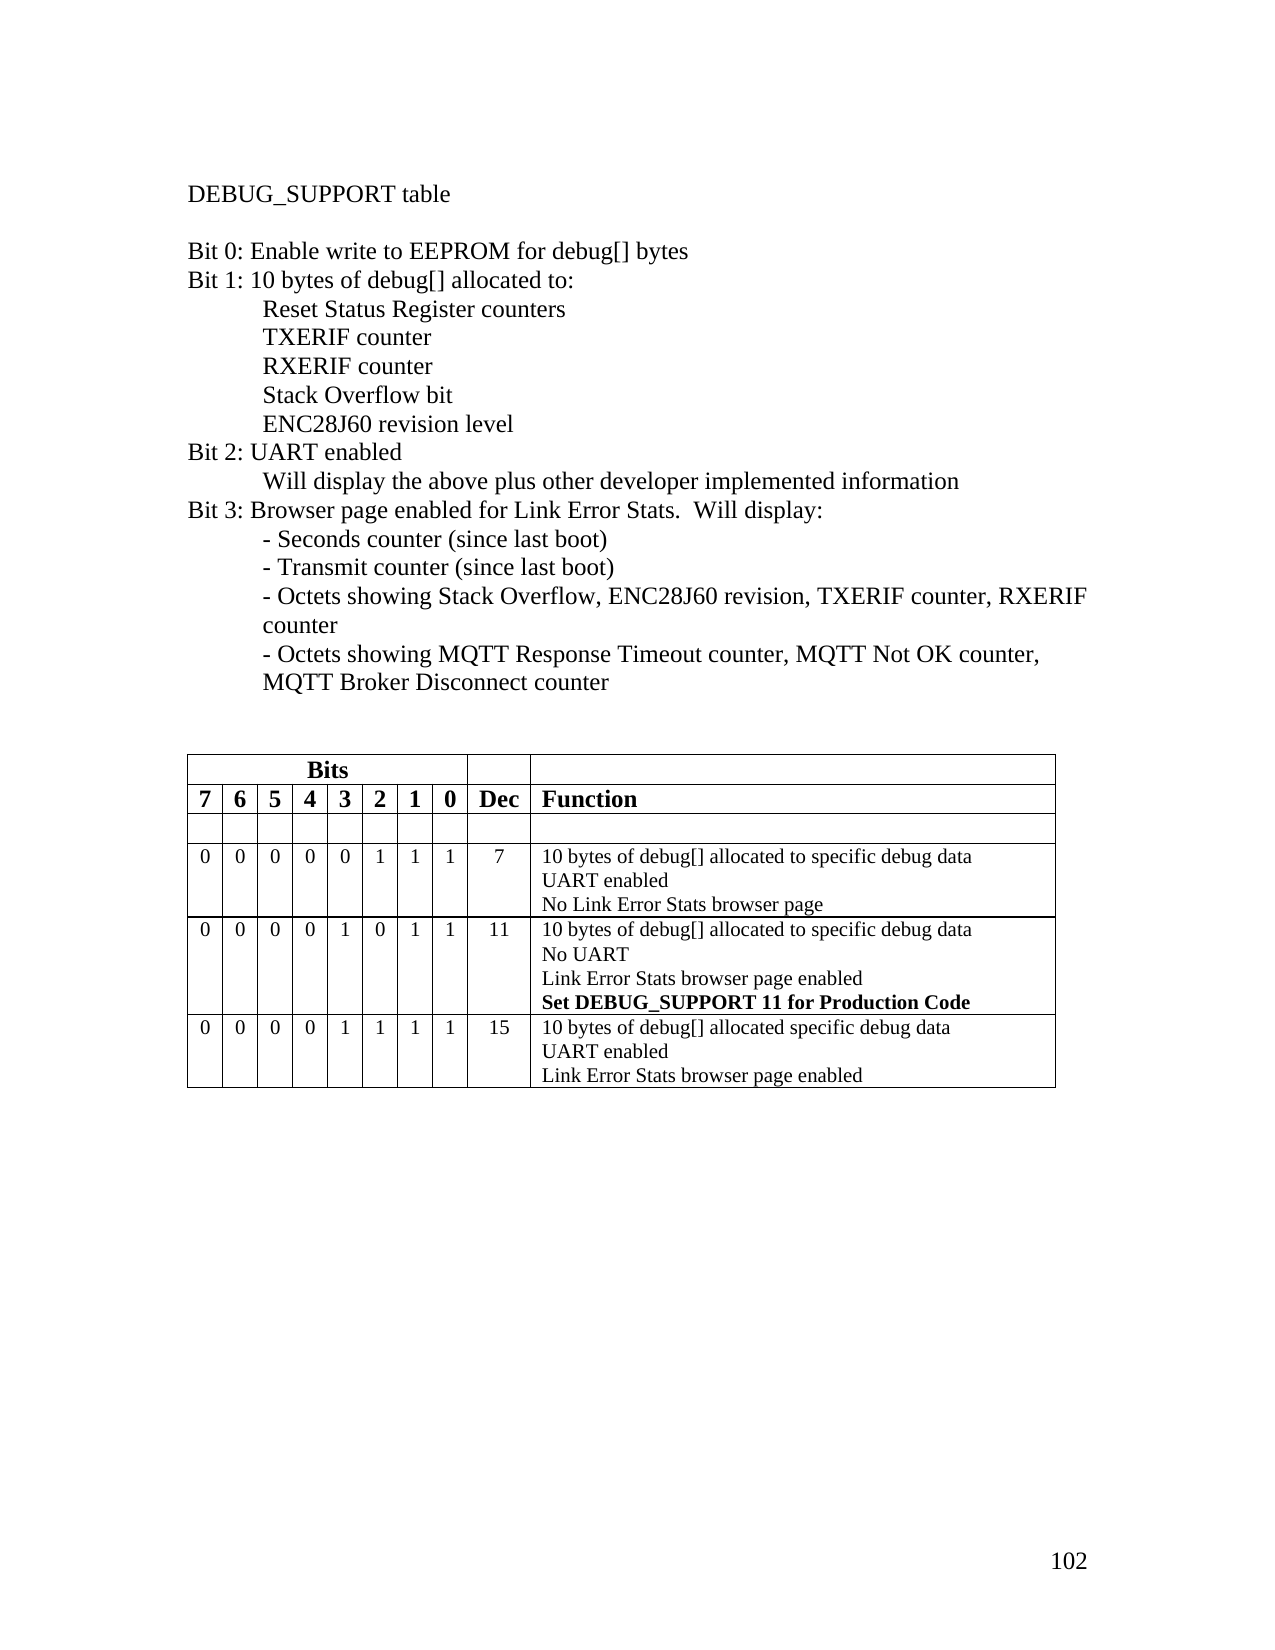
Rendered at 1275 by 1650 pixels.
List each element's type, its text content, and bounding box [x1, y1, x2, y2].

table_cell 0 [293, 918, 327, 1014]
text RXERIF counter [262, 351, 1087, 380]
text ENC28J60 revision level [262, 409, 1087, 437]
table_cell 11 [468, 918, 530, 1014]
table_cell 6 [223, 785, 257, 813]
table_cell 1 [398, 1015, 432, 1087]
table_cell 0 [258, 1015, 292, 1087]
table_cell [258, 814, 292, 843]
table_cell 1 [433, 918, 467, 1014]
table_cell 10 bytes of debug[] allocated to specific debug data UART enabled No Link Error Stats browser page [531, 844, 1055, 916]
table_header [531, 755, 1055, 783]
table_cell [398, 814, 432, 843]
table_cell 1 [363, 844, 397, 916]
text - Octets showing Stack Overflow, ENC28J60 revision, TXERIF counter, RXERIF counter [262, 581, 1087, 639]
table_cell 1 [328, 918, 362, 1014]
table_cell 0 [223, 1015, 257, 1087]
table_cell 10 bytes of debug[] allocated specific debug data UART enabled Link Error Stats browser page enabled [531, 1015, 1055, 1087]
table_cell 0 [258, 918, 292, 1014]
table_cell [328, 814, 362, 843]
table_cell 3 [328, 785, 362, 813]
table_cell [433, 814, 467, 843]
text Stack Overflow bit [262, 380, 1087, 409]
table_cell 4 [293, 785, 327, 813]
table_cell 0 [188, 844, 222, 916]
table_cell 15 [468, 1015, 530, 1087]
text Bit 1: 10 bytes of debug[] allocated to: [187, 265, 1087, 294]
table_cell 5 [258, 785, 292, 813]
table_cell [293, 814, 327, 843]
text DEBUG_SUPPORT table [187, 179, 1087, 207]
table_cell Function [531, 785, 1055, 813]
table_cell 1 [398, 918, 432, 1014]
table_header Bits [188, 755, 467, 783]
table_cell 0 [433, 785, 467, 813]
table_cell [223, 814, 257, 843]
text - Octets showing MQTT Response Timeout counter, MQTT Not OK counter, MQTT Broker Disconnect counter [262, 639, 1087, 696]
table_cell Dec [468, 785, 530, 813]
table_cell [531, 814, 1055, 843]
table_cell 0 [223, 844, 257, 916]
text - Transmit counter (since last boot) [262, 552, 1087, 581]
text TXERIF counter [262, 322, 1087, 351]
text Bit 3: Browser page enabled for Link Error Stats. Will display: [187, 495, 1087, 524]
table_header [468, 755, 530, 783]
table_cell 1 [398, 785, 432, 813]
table_cell [363, 814, 397, 843]
table_cell 7 [468, 844, 530, 916]
table_cell 0 [293, 1015, 327, 1087]
table_cell 0 [328, 844, 362, 916]
text Bit 0: Enable write to EEPROM for debug[] bytes [187, 236, 1087, 265]
table_cell 1 [433, 1015, 467, 1087]
text - Seconds counter (since last boot) [262, 524, 1087, 552]
text Reset Status Register counters [262, 294, 1087, 322]
text Will display the above plus other developer implemented information [262, 466, 1087, 495]
table_cell 0 [293, 844, 327, 916]
table_cell 1 [328, 1015, 362, 1087]
table_cell 0 [223, 918, 257, 1014]
table_cell 1 [398, 844, 432, 916]
table_cell 10 bytes of debug[] allocated to specific debug data No UART Link Error Stats browser page enabled Set DEBUG_SUPPORT 11 for Production Code [531, 918, 1055, 1014]
table_cell 0 [258, 844, 292, 916]
table_cell 0 [188, 1015, 222, 1087]
table_cell 1 [433, 844, 467, 916]
table_cell 0 [363, 918, 397, 1014]
table_cell 0 [188, 918, 222, 1014]
table_cell 7 [188, 785, 222, 813]
table_cell [188, 814, 222, 843]
table_cell [468, 814, 530, 843]
table_cell 2 [363, 785, 397, 813]
table_cell 1 [363, 1015, 397, 1087]
text Bit 2: UART enabled [187, 437, 1087, 466]
